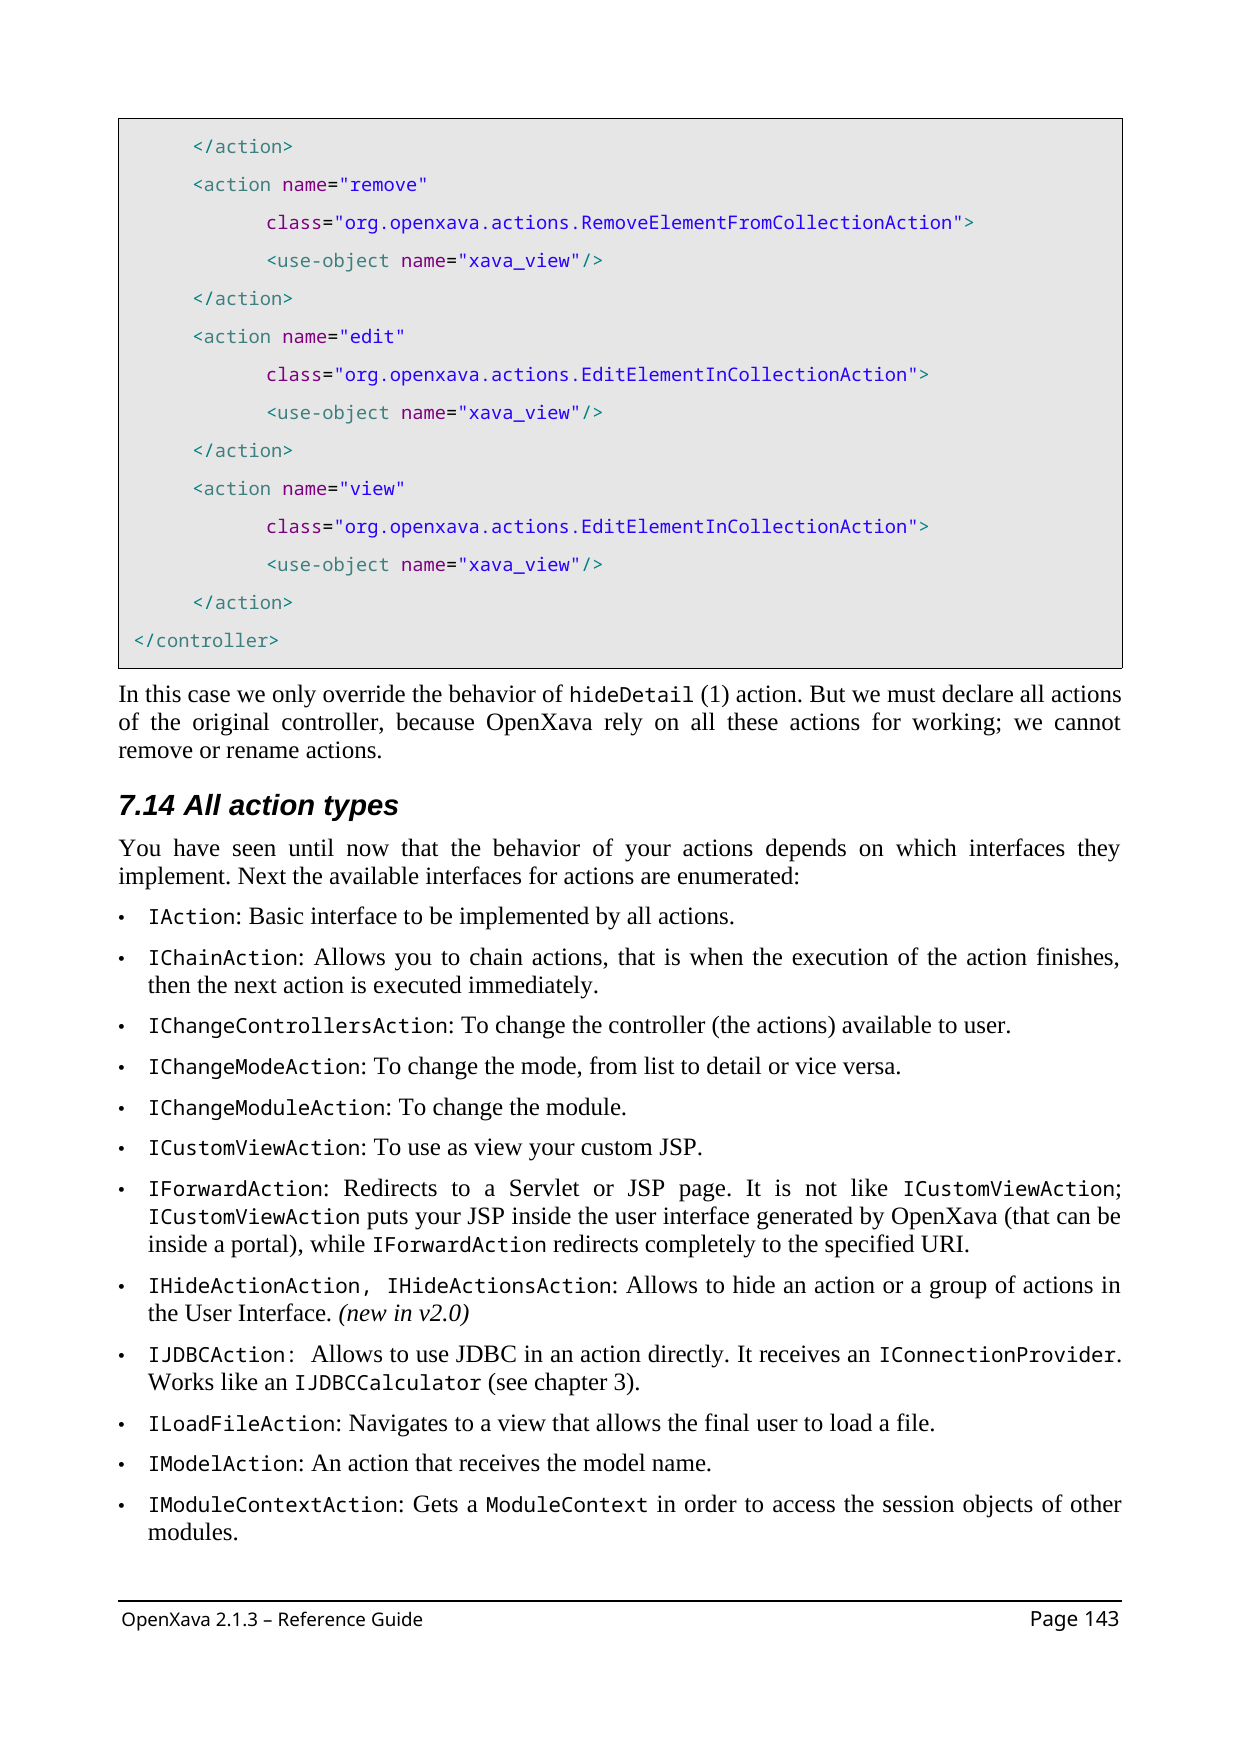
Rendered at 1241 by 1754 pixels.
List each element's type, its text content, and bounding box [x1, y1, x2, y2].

text </action> [119, 422, 1122, 460]
text <use-object name="xava_view"/> [119, 536, 1122, 574]
text You have seen until now that the behavior of your actions depends on which interfaces they implement. Next the available interfaces for actions are enumerated: [118, 834, 1122, 889]
subtitle All action types [118, 789, 1122, 822]
text </action> [119, 270, 1122, 308]
list IChainAction: Allows you to chain actions, that is when the execution of the action finishes, then the next action is executed immediately. [118, 943, 1122, 999]
text <action name="remove" [119, 156, 1122, 194]
list IAction: Basic interface to be implemented by all actions. [118, 902, 1122, 930]
text <action name="view" [119, 460, 1122, 498]
text In this case we only override the behavior of hideDetail (1) action. But we must declare all actions of the original controller, because OpenXava rely on all these actions for working; we cannot remove or rename actions. [118, 680, 1122, 764]
list IModuleContextAction: Gets a ModuleContext in order to access the session objects of other modules. [118, 1490, 1122, 1546]
list IHideActionAction, IHideActionsAction: Allows to hide an action or a group of actions in the User Interface. (new in v2.0) [118, 1271, 1122, 1327]
text class="org.openxava.actions.EditElementInCollectionAction"> [119, 346, 1122, 384]
list IJDBCAction: Allows to use JDBC in an action directly. It receives an IConnectionProvider. Works like an IJDBCCalculator (see chapter 3). [118, 1340, 1122, 1396]
text <use-object name="xava_view"/> [119, 384, 1122, 422]
list IChangeControllersAction: To change the controller (the actions) available to user. [118, 1011, 1122, 1039]
text </action> [119, 574, 1122, 612]
list ILoadFileAction: Navigates to a view that allows the final user to load a file. [118, 1409, 1122, 1437]
text <action name="edit" [119, 308, 1122, 346]
text class="org.openxava.actions.EditElementInCollectionAction"> [119, 498, 1122, 536]
text </controller> [119, 612, 1122, 668]
list ICustomViewAction: To use as view your custom JSP. [118, 1133, 1122, 1162]
text class="org.openxava.actions.RemoveElementFromCollectionAction"> [119, 194, 1122, 232]
list IChangeModuleAction: To change the module. [118, 1093, 1122, 1121]
list IForwardAction: Redirects to a Servlet or JSP page. It is not like ICustomViewAction; ICustomViewAction puts your JSP inside the user interface generated by OpenXava (that can be inside a portal), while IForwardAction redirects completely to the specified URI. [118, 1174, 1122, 1259]
list IChangeModeAction: To change the mode, from list to detail or vice versa. [118, 1052, 1122, 1080]
text <use-object name="xava_view"/> [119, 232, 1122, 270]
text </action> [119, 119, 1122, 156]
list IModelAction: An action that receives the model name. [118, 1449, 1122, 1478]
